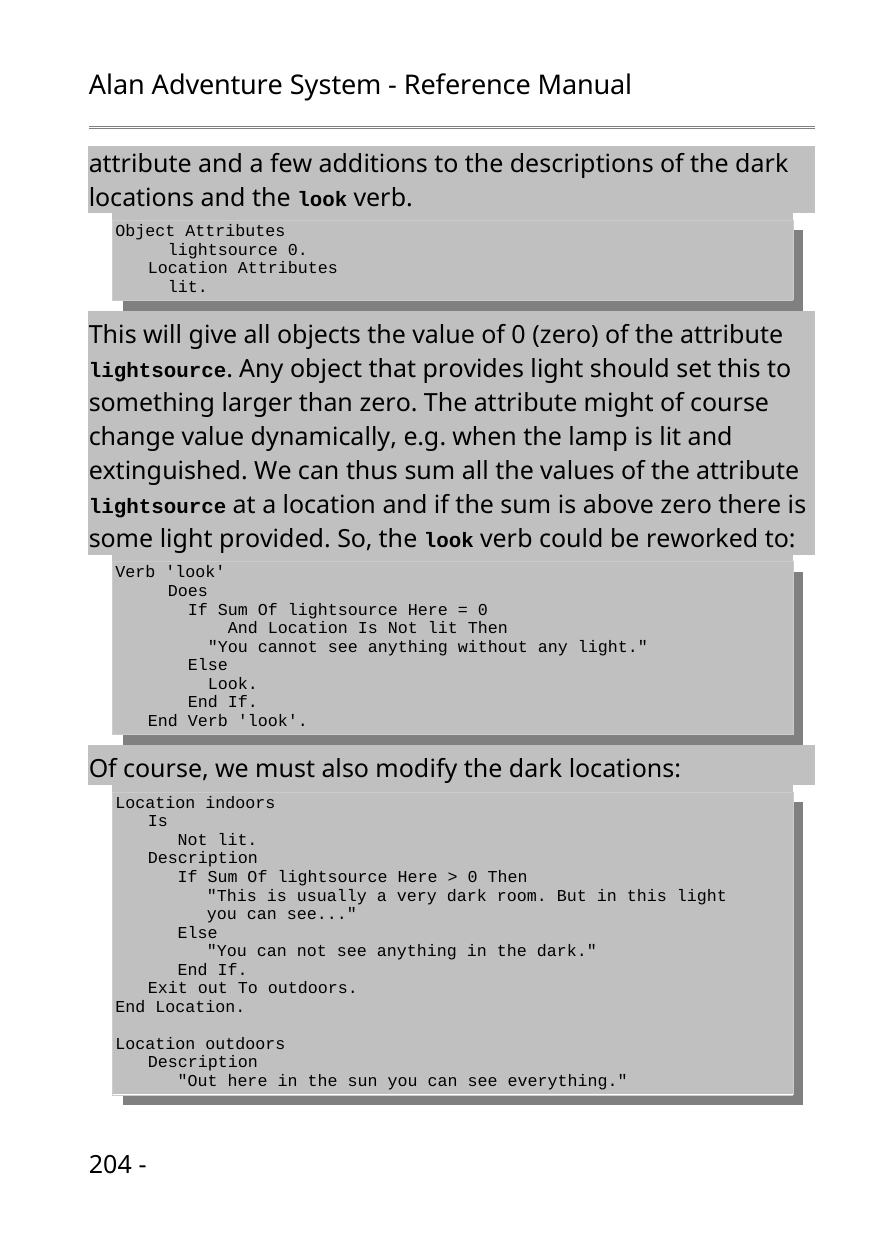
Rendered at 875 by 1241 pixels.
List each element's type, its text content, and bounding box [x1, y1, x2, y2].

text Verb 'look' Does If Sum Of lightsource Here = 0 And Location Is Not lit Then "You cannot see anything without any light." Else Look. End If. End Verb 'look'. [113, 562, 793, 734]
text Location indoors Is Not lit. Description If Sum Of lightsource Here > 0 Then "This is usually a very dark room. But in this light you can see..." Else "You can not see anything in the dark." End If. Exit out To outdoors. End Location. Location outdoors Description "Out here in the sun you can see everything." [113, 793, 793, 1094]
text Of course, we must also modify the dark locations: [88, 751, 815, 785]
text This will give all objects the value of 0 (zero) of the attribute lightsource. Any object that provides light should set this to something larger than zero. The at­tribute might of course change value dynamically, e.g. when the lamp is lit and extinguished. We can thus sum all the values of the attribute light­source at a location and if the sum is above zero there is some light provid­ed. So, the look verb could be reworked to: [88, 317, 815, 555]
text attribute and a few additions to the descriptions of the dark locations and the look verb. [88, 146, 815, 213]
text Object Attributes lightsource 0. Location Attributes lit. [113, 221, 793, 300]
